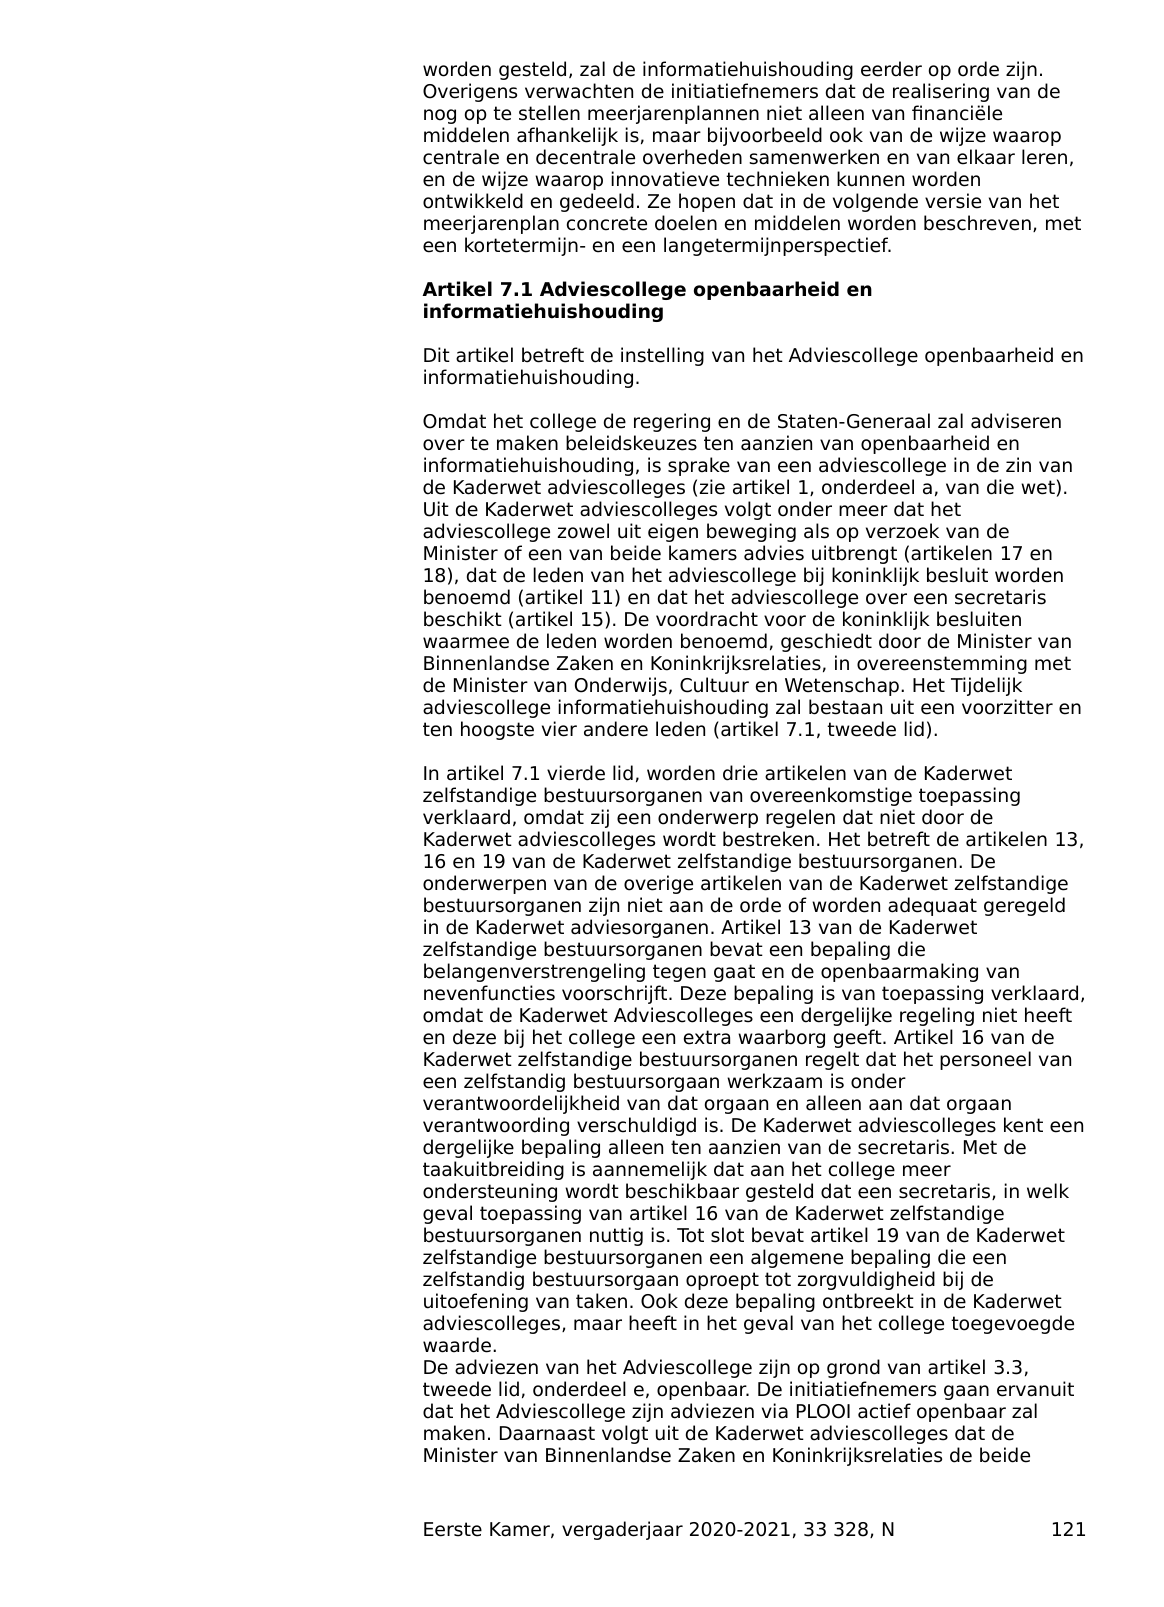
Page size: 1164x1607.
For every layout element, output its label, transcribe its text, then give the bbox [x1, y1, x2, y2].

text worden gesteld, zal de informatiehuishouding eerder op orde zijn. Overigens verwachten de initiatiefnemers dat de realisering van de nog op te stellen meerjarenplannen niet alleen van financiële middelen afhankelijk is, maar bijvoorbeeld ook van de wijze waarop centrale en decentrale overheden samenwerken en van elkaar leren, en de wijze waarop innovatieve technieken kunnen worden ontwikkeld en gedeeld. Ze hopen dat in de volgende versie van het meerjarenplan concrete doelen en middelen worden beschreven, met een kortetermijn- en een langetermijnperspectief. [422, 59, 1087, 257]
text Dit artikel betreft de instelling van het Adviescollege openbaarheid en informatiehuishouding. [422, 345, 1087, 389]
text De adviezen van het Adviescollege zijn op grond van artikel 3.3, tweede lid, onderdeel e, openbaar. De initiatiefnemers gaan ervanuit dat het Adviescollege zijn adviezen via PLOOI actief openbaar zal maken. Daarnaast volgt uit de Kaderwet adviescolleges dat de Minister van Binnenlandse Zaken en Koninkrijksrelaties de beide [422, 1357, 1087, 1467]
text Omdat het college de regering en de Staten-Generaal zal adviseren over te maken beleidskeuzes ten aanzien van openbaarheid en informatiehuishouding, is sprake van een adviescollege in de zin van de Kaderwet adviescolleges (zie artikel 1, onderdeel a, van die wet). Uit de Kaderwet adviescolleges volgt onder meer dat het adviescollege zowel uit eigen beweging als op verzoek van de Minister of een van beide kamers advies uitbrengt (artikelen 17 en 18), dat de leden van het adviescollege bij koninklijk besluit worden benoemd (artikel 11) en dat het adviescollege over een secretaris beschikt (artikel 15). De voordracht voor de koninklijk besluiten waarmee de leden worden benoemd, geschiedt door de Minister van Binnenlandse Zaken en Koninkrijksrelaties, in overeenstemming met de Minister van Onderwijs, Cultuur en Wetenschap. Het Tijdelijk adviescollege informatiehuishouding zal bestaan uit een voorzitter en ten hoogste vier andere leden (artikel 7.1, tweede lid). [422, 411, 1087, 741]
subtitle Artikel 7.1 Adviescollege openbaarheid en informatiehuishouding [422, 279, 1087, 323]
text In artikel 7.1 vierde lid, worden drie artikelen van de Kaderwet zelfstandige bestuursorganen van overeenkomstige toepassing verklaard, omdat zij een onderwerp regelen dat niet door de Kaderwet adviescolleges wordt bestreken. Het betreft de artikelen 13, 16 en 19 van de Kaderwet zelfstandige bestuursorganen. De onderwerpen van de overige artikelen van de Kaderwet zelfstandige bestuursorganen zijn niet aan de orde of worden adequaat geregeld in de Kaderwet adviesorganen. Artikel 13 van de Kaderwet zelfstandige bestuursorganen bevat een bepaling die belangenverstrengeling tegen gaat en de openbaarmaking van nevenfuncties voorschrijft. Deze bepaling is van toepassing verklaard, omdat de Kaderwet Adviescolleges een dergelijke regeling niet heeft en deze bij het college een extra waarborg geeft. Artikel 16 van de Kaderwet zelfstandige bestuursorganen regelt dat het personeel van een zelfstandig bestuursorgaan werkzaam is onder verantwoordelijkheid van dat orgaan en alleen aan dat orgaan verantwoording verschuldigd is. De Kaderwet adviescolleges kent een dergelijke bepaling alleen ten aanzien van de secretaris. Met de taakuitbreiding is aannemelijk dat aan het college meer ondersteuning wordt beschikbaar gesteld dat een secretaris, in welk geval toepassing van artikel 16 van de Kaderwet zelfstandige bestuursorganen nuttig is. Tot slot bevat artikel 19 van de Kaderwet zelfstandige bestuursorganen een algemene bepaling die een zelfstandig bestuursorgaan oproept tot zorgvuldigheid bij de uitoefening van taken. Ook deze bepaling ontbreekt in de Kaderwet adviescolleges, maar heeft in het geval van het college toegevoegde waarde. [422, 763, 1087, 1357]
